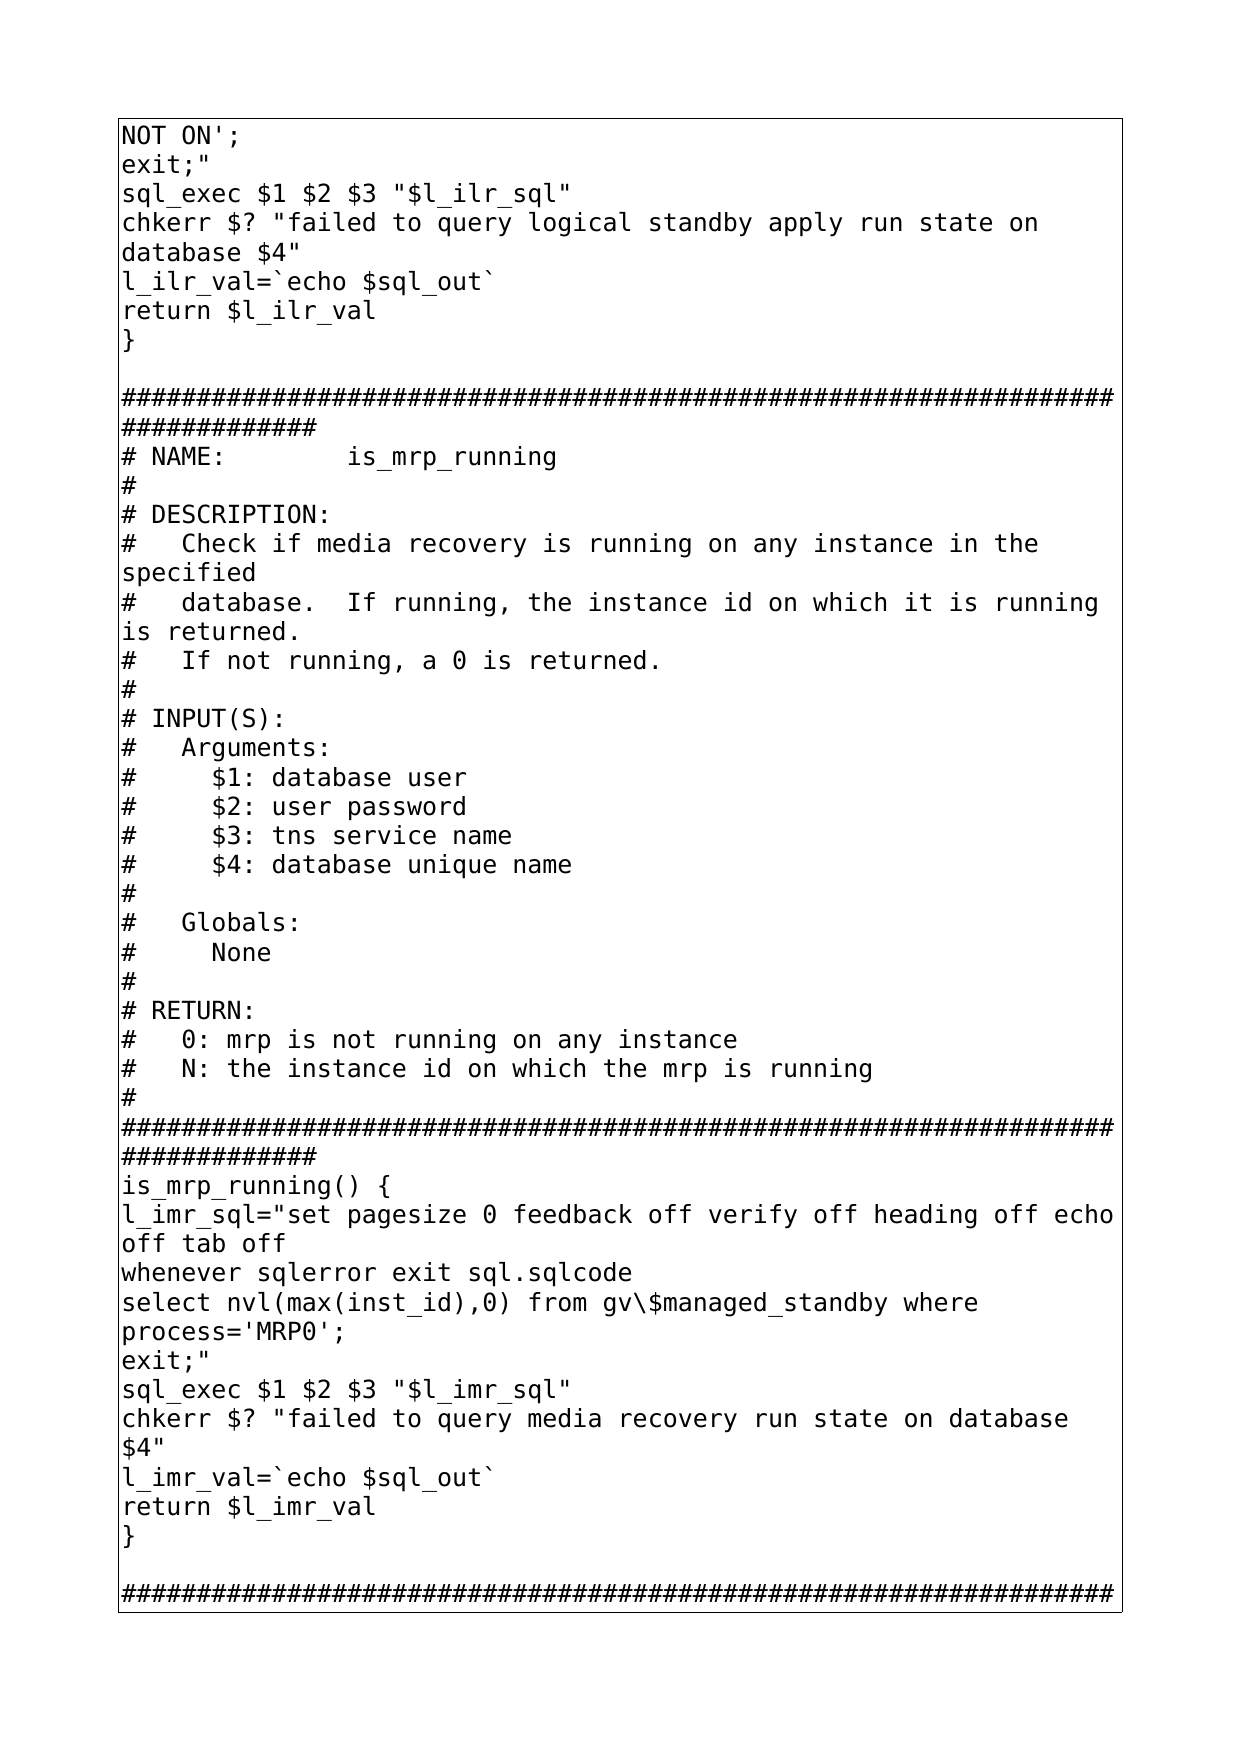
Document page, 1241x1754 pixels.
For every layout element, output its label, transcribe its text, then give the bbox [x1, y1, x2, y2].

table_header NOT ON'; exit;" sql_exec $1 $2 $3 "$l_ilr_sql" chkerr $? "failed to query logical standby apply run state on database $4" l_ilr_val=`echo $sql_out` return $l_ilr_val } ############################################################################### # NAME: is_mrp_running # # DESCRIPTION: # Check if media recovery is running on any instance in the specified # database. If running, the instance id on which it is running is returned. # If not running, a 0 is returned. # # INPUT(S): # Arguments: # $1: database user # $2: user password # $3: tns service name # $4: database unique name # # Globals: # None # # RETURN: # 0: mrp is not running on any instance # N: the instance id on which the mrp is running # ############################################################################### is_mrp_running() { l_imr_sql="set pagesize 0 feedback off verify off heading off echo off tab off whenever sqlerror exit sql.sqlcode select nvl(max(inst_id),0) from gv\$managed_standby where process='MRP0'; exit;" sql_exec $1 $2 $3 "$l_imr_sql" chkerr $? "failed to query media recovery run state on database $4" l_imr_val=`echo $sql_out` return $l_imr_val } ################################################################## [119, 119, 1122, 1612]
